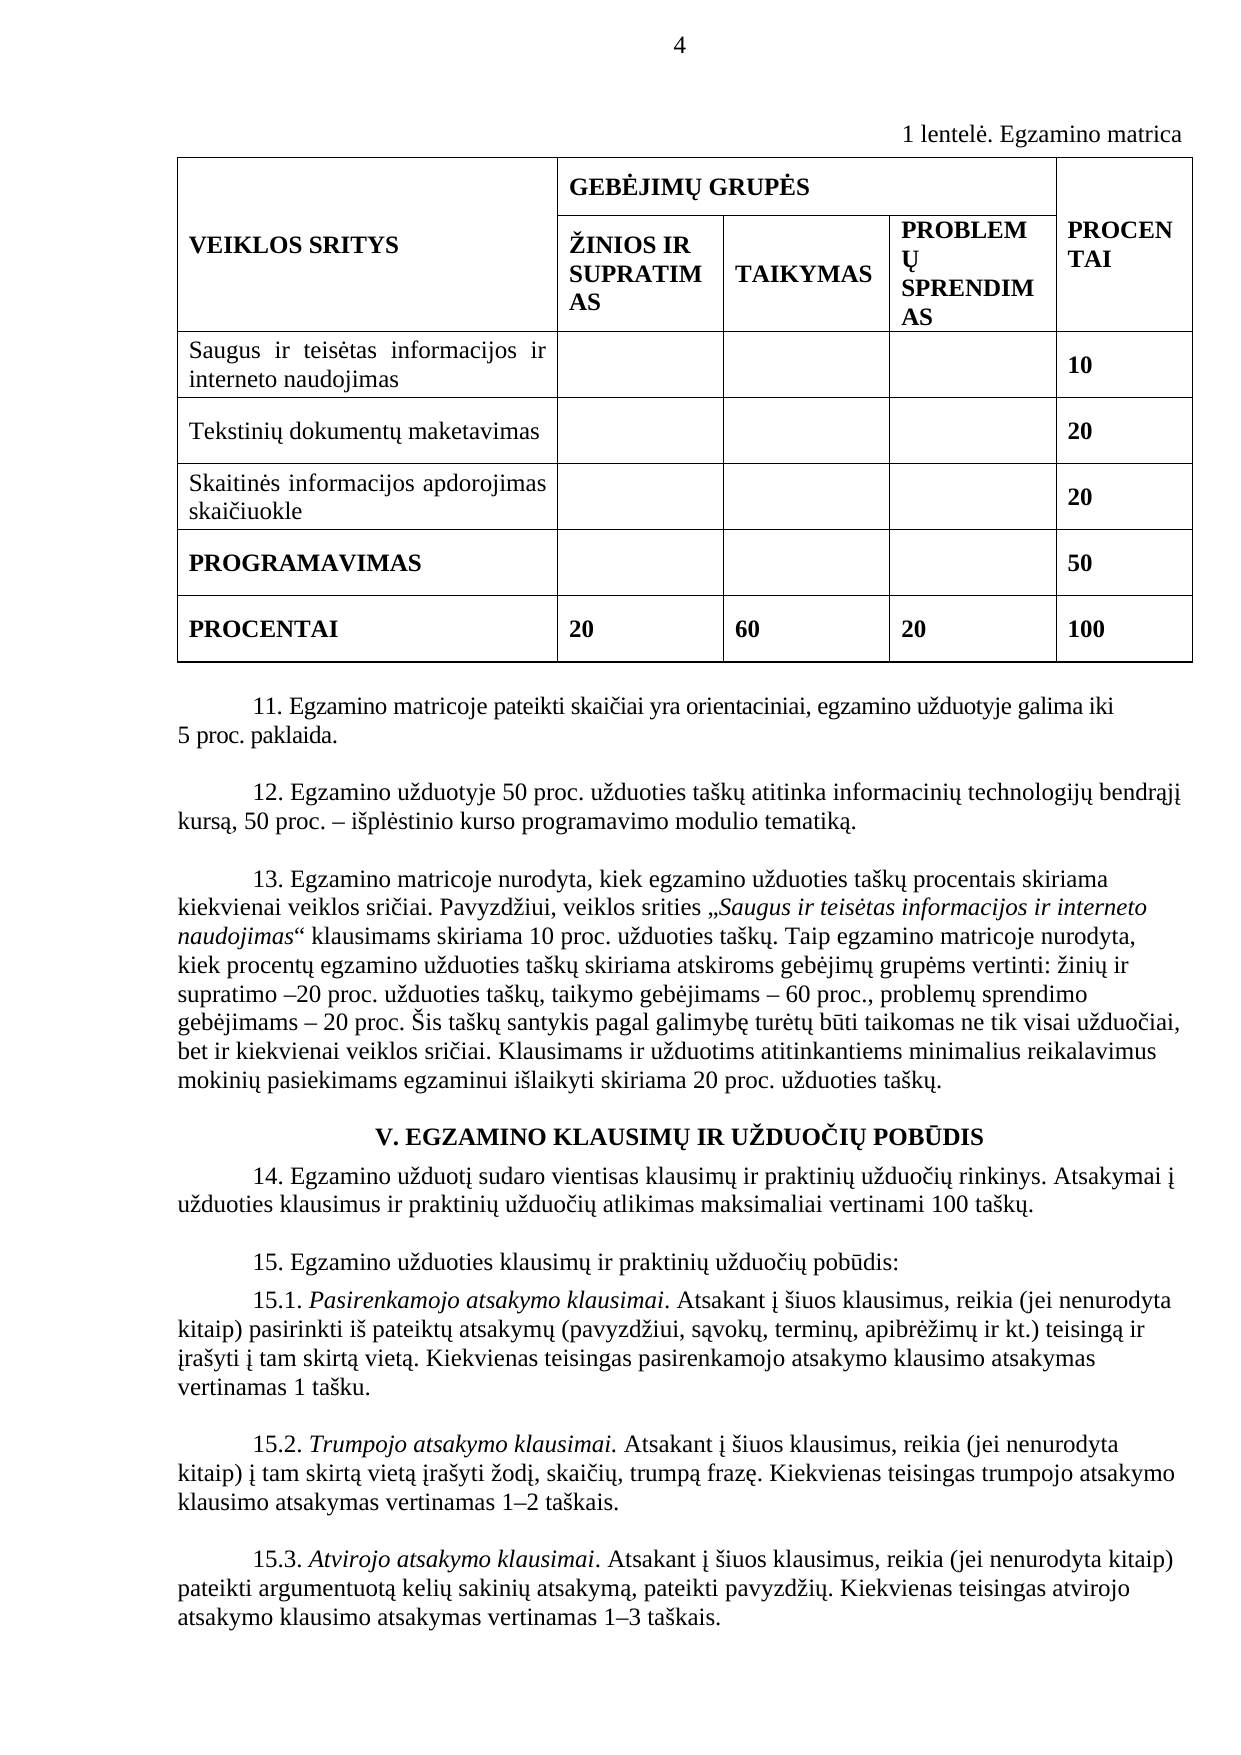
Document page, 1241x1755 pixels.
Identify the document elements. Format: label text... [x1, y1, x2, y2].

table_cell [558, 398, 723, 463]
table_cell Procentai [178, 596, 557, 661]
table_cell Programavimas [178, 530, 557, 595]
table_cell [558, 332, 723, 397]
table_cell Skaitinės informacijos apdorojimas skaičiuokle [178, 464, 557, 529]
table_cell 20 [558, 596, 723, 661]
text V. EGZAMINO KLAUSIMŲ ir užduoČIŲ pobūdis [177, 1122, 1182, 1151]
text 14. Egzamino užduotį sudaro vientisas klausimų ir praktinių užduočių rinkinys. Atsakymai į užduoties klausimus ir praktinių užduočių atlikimas maksimaliai vertinami 100 taškų. [177, 1161, 1182, 1218]
table_cell 20 [1057, 464, 1192, 529]
text 15. Egzamino užduoties klausimų ir praktinių užduočių pobūdis: [177, 1247, 1182, 1276]
table_cell [890, 332, 1056, 397]
table_cell [558, 530, 723, 595]
table_cell Saugus ir teisėtas informacijos ir interneto naudojimas [178, 332, 557, 397]
table_cell Žinios ir supratimas [558, 216, 723, 331]
text 12. Egzamino užduotyje 50 proc. užduoties taškų atitinka informacinių technologijų bendrąjį kursą, 50 proc. – išplėstinio kurso programavimo modulio tematiką. [177, 777, 1182, 835]
table_cell [724, 398, 889, 463]
table_cell 100 [1057, 596, 1192, 661]
table_cell 20 [890, 596, 1056, 661]
text 15.2. Trumpojo atsakymo klausimai. Atsakant į šiuos klausimus, reikia (jei nenurodyta kitaip) į tam skirtą vietą įrašyti žodį, skaičių, trumpą frazę. Kiekvienas teisingas trumpojo atsakymo klausimo atsakymas vertinamas 1–2 taškais. [177, 1429, 1182, 1515]
text 13. Egzamino matricoje nurodyta, kiek egzamino užduoties taškų procentais skiriama kiekvienai veiklos sričiai. Pavyzdžiui, veiklos srities „Saugus ir teisėtas informacijos ir interneto naudojimas“ klausimams skiriama 10 proc. užduoties taškų. Taip egzamino matricoje nurodyta, kiek procentų egzamino užduoties taškų skiriama atskiroms gebėjimų grupėms vertinti: žinių ir supratimo –20 proc. užduoties taškų, taikymo gebėjimams – 60 proc., problemų sprendimo gebėjimams – 20 proc. Šis taškų santykis pagal galimybę turėtų būti taikomas ne tik visai užduočiai, bet ir kiekvienai veiklos sričiai. Klausimams ir užduotims atitinkantiems minimalius reikalavimus mokinių pasiekimams egzaminui išlaikyti skiriama 20 proc. užduoties taškų. [177, 864, 1182, 1094]
table_cell [890, 530, 1056, 595]
table_header Procentai [1057, 158, 1192, 331]
table_cell 60 [724, 596, 889, 661]
table_cell [890, 464, 1056, 529]
table_header Veiklos sritys [178, 158, 557, 331]
table_cell [890, 398, 1056, 463]
table_cell 50 [1057, 530, 1192, 595]
table_cell 20 [1057, 398, 1192, 463]
table_cell Taikymas [724, 216, 889, 331]
table_cell [558, 464, 723, 529]
text 11. Egzamino matricoje pateikti skaičiai yra orientaciniai, egzamino užduotyje galima iki 5 proc. paklaida. [177, 691, 1182, 749]
table_cell [724, 530, 889, 595]
text 15.1. Pasirenkamojo atsakymo klausimai. Atsakant į šiuos klausimus, reikia (jei nenurodyta kitaip) pasirinkti iš pateiktų atsakymų (pavyzdžiui, sąvokų, terminų, apibrėžimų ir kt.) teisingą ir įrašyti į tam skirtą vietą. Kiekvienas teisingas pasirenkamojo atsakymo klausimo atsakymas vertinamas 1 tašku. [177, 1285, 1182, 1400]
text 1 lentelė. Egzamino matrica [177, 119, 1182, 147]
table_cell Problemų sprendimas [890, 216, 1056, 331]
table_cell 10 [1057, 332, 1192, 397]
text 15.3. Atvirojo atsakymo klausimai. Atsakant į šiuos klausimus, reikia (jei nenurodyta kitaip) pateikti argumentuotą kelių sakinių atsakymą, pateikti pavyzdžių. Kiekvienas teisingas atvirojo atsakymo klausimo atsakymas vertinamas 1–3 taškais. [177, 1544, 1182, 1630]
table_cell Tekstinių dokumentų maketavimas [178, 398, 557, 463]
table_cell [724, 332, 889, 397]
table_header Gebėjimų grupės [558, 158, 1056, 214]
table_cell [724, 464, 889, 529]
